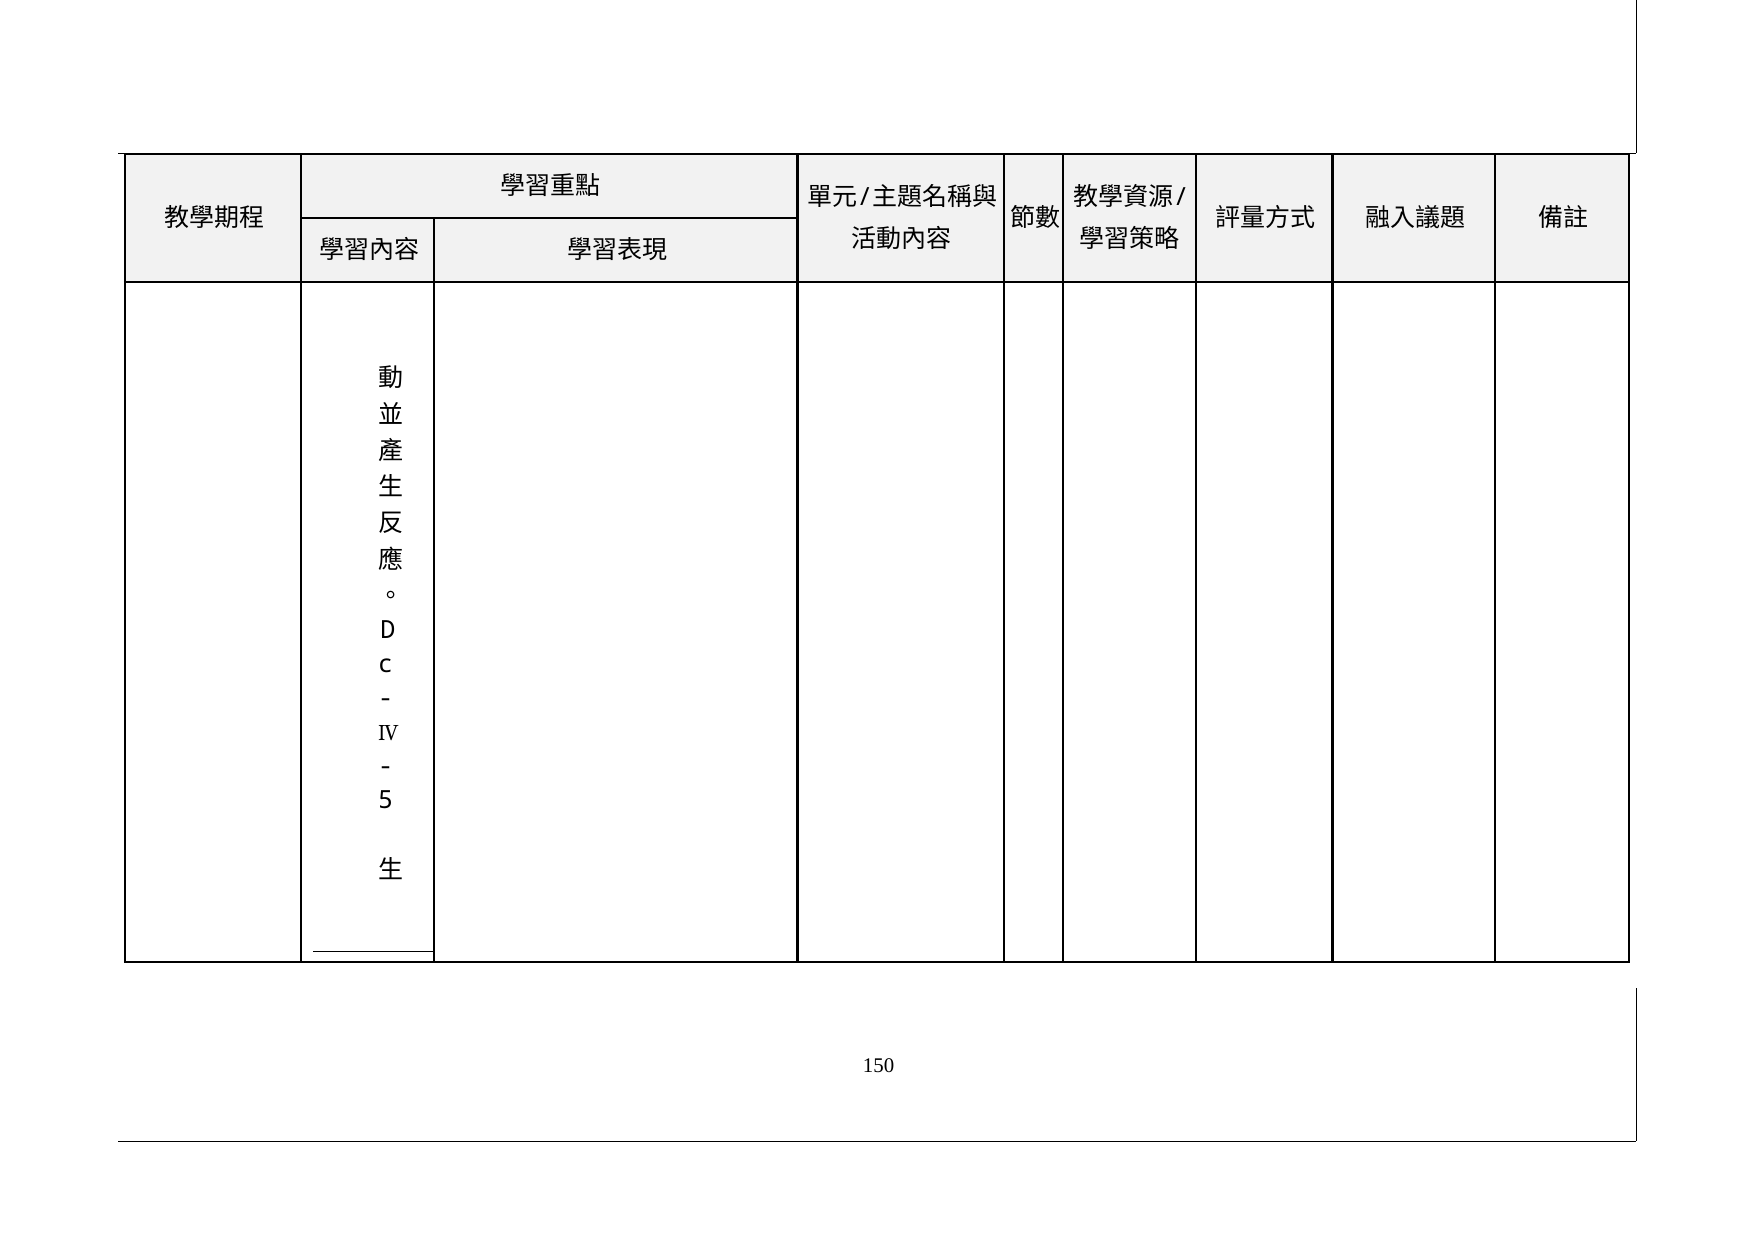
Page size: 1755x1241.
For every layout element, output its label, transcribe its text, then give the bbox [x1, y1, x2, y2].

table_header 教學資源/學習策略 [1064, 155, 1195, 281]
table_cell [1496, 283, 1628, 961]
table_cell 學習內容 [302, 219, 433, 281]
table_header 教學期程 [126, 155, 300, 281]
table_cell 動並產生反應。 Dc-Ⅳ-5 生 [302, 283, 433, 961]
table_cell [435, 283, 796, 961]
table_cell [1334, 283, 1494, 961]
table_header 學習重點 [302, 155, 796, 217]
table_header 單元/主題名稱與活動內容 [799, 155, 1003, 281]
table_cell 學習表現 [435, 219, 796, 281]
table_cell [1197, 283, 1331, 961]
table_header 備註 [1496, 155, 1628, 281]
table_header 節數 [1005, 155, 1062, 281]
table_header 評量方式 [1197, 155, 1331, 281]
table_cell [1005, 283, 1062, 961]
table_cell [1064, 283, 1195, 961]
table_cell [799, 283, 1003, 961]
table_header 融入議題 [1334, 155, 1494, 281]
table_cell [126, 283, 300, 961]
